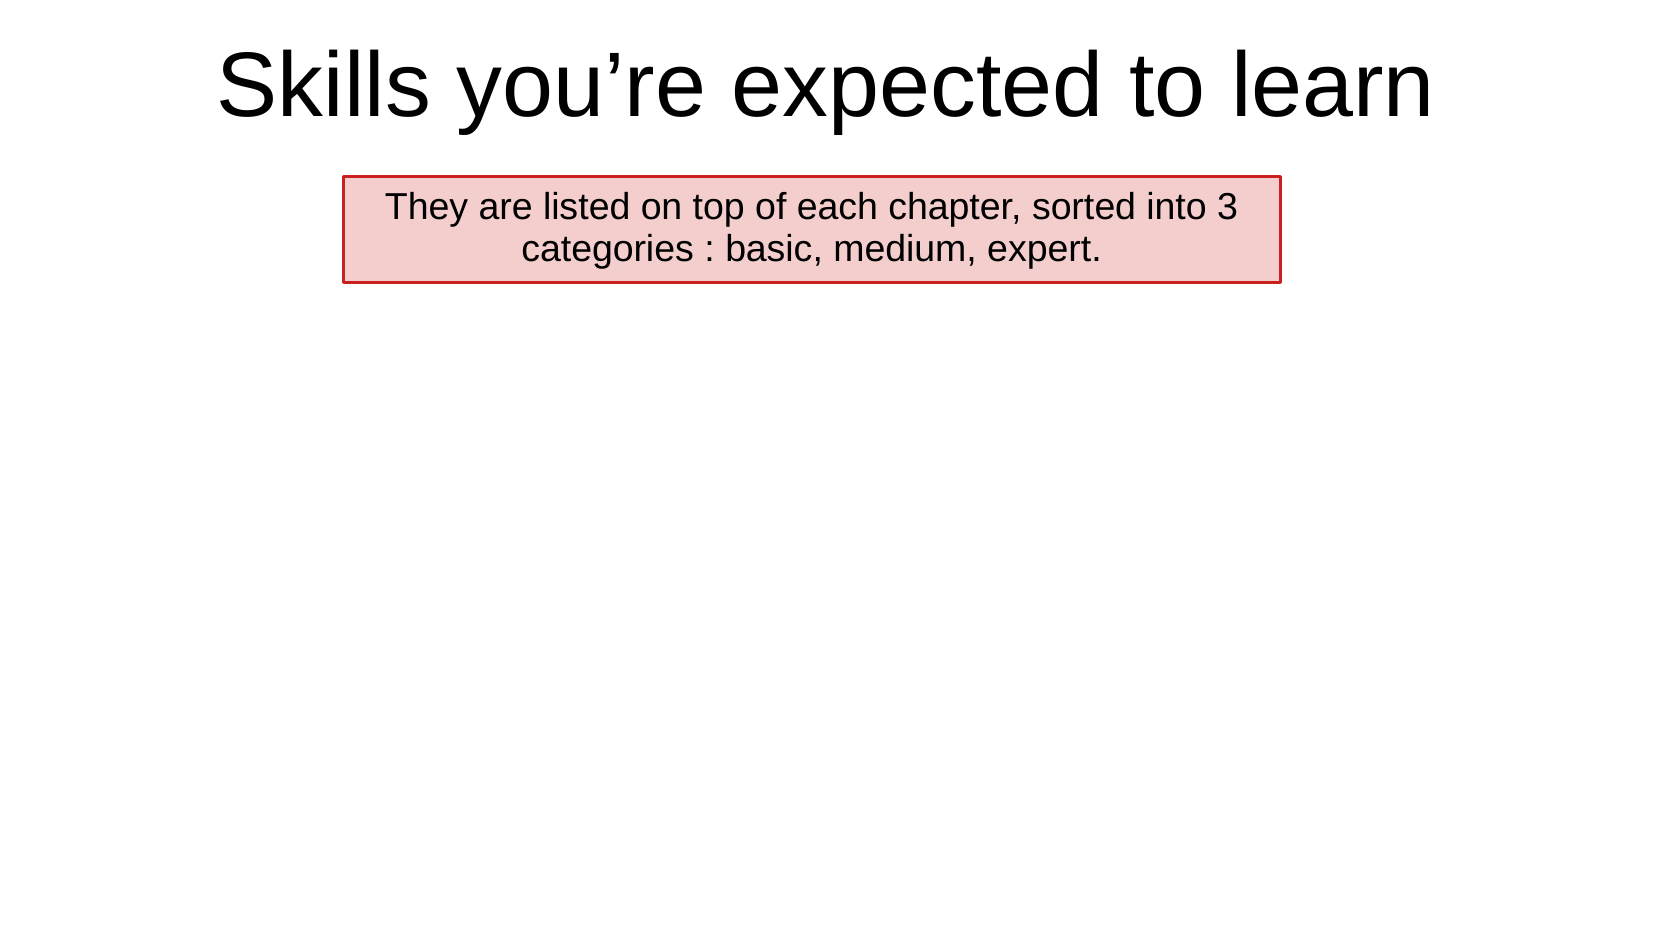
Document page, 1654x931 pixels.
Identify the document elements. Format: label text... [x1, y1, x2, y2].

title Skills you’re expected to learn [82, 6, 1571, 162]
text_box They are listed on top of each chapter, sorted into 3 categories : basic, medium, expert. [343, 176, 1281, 283]
